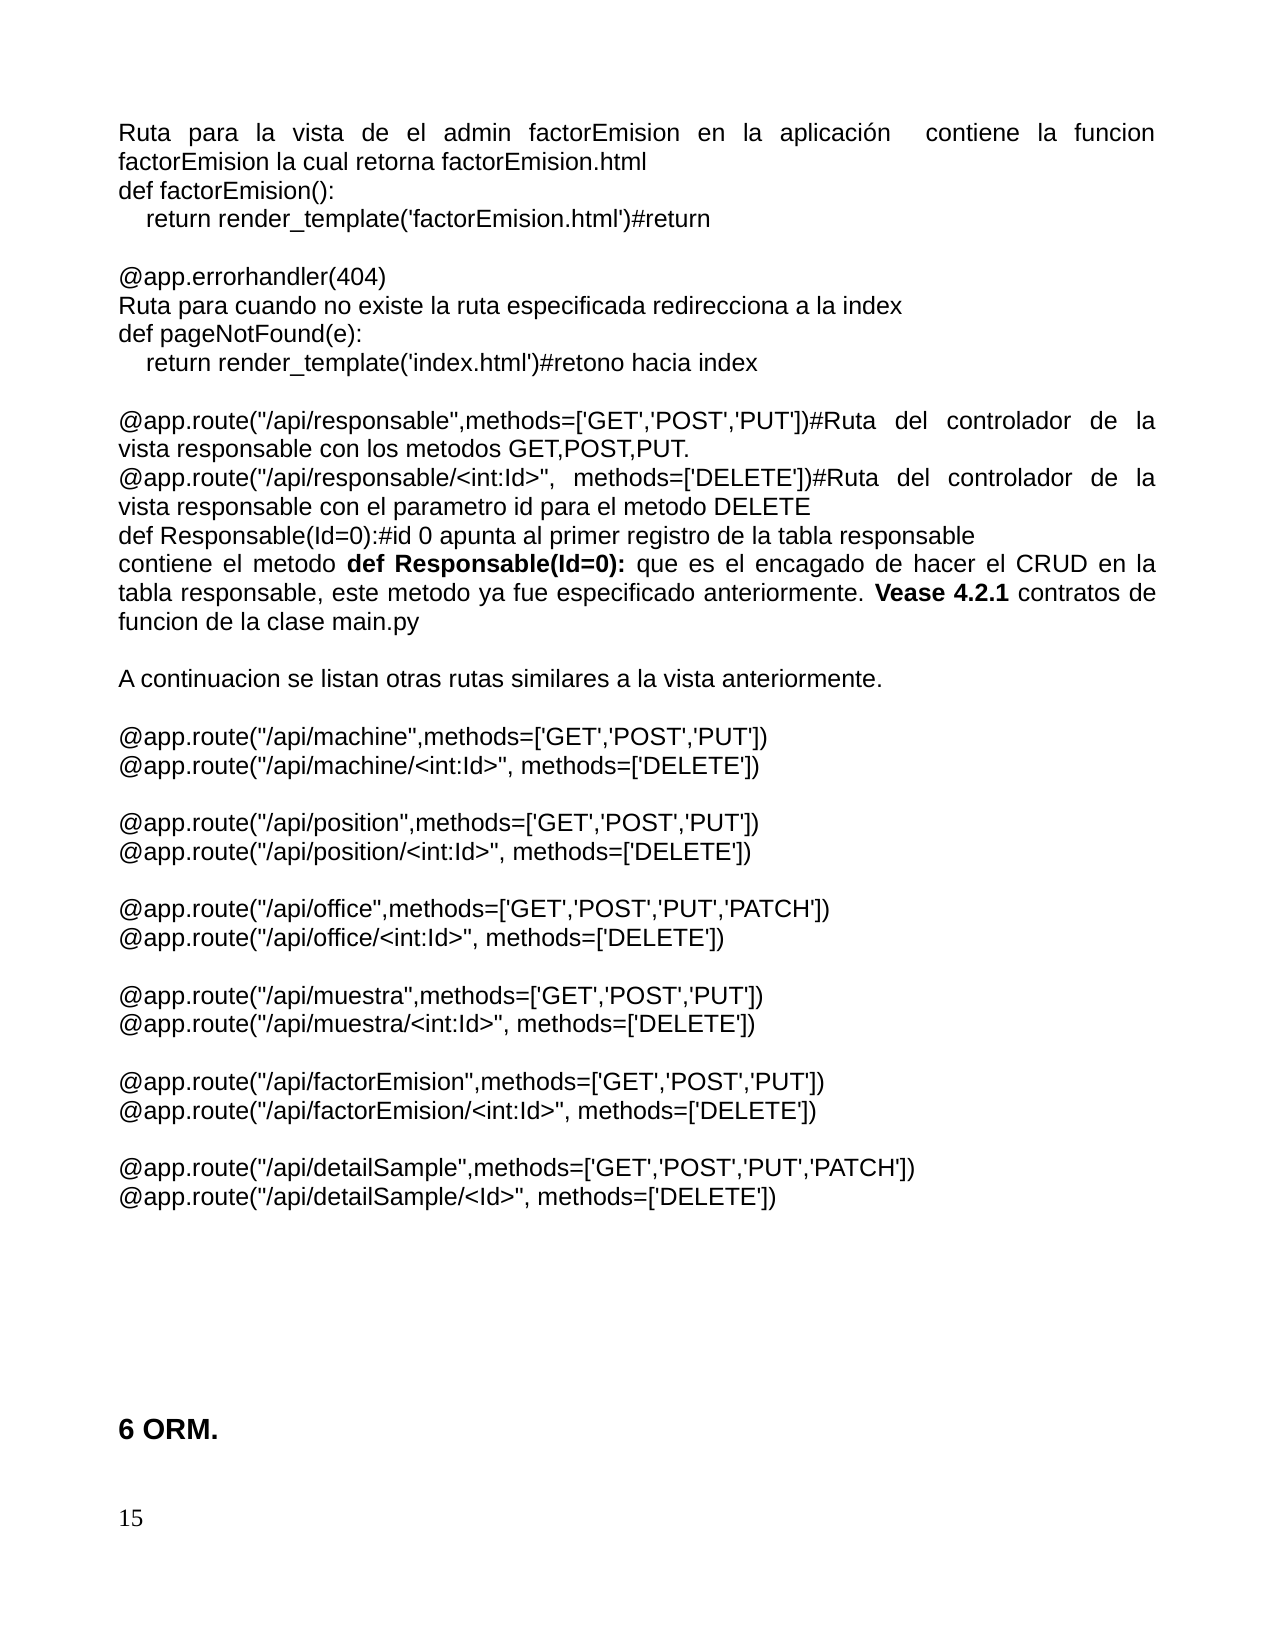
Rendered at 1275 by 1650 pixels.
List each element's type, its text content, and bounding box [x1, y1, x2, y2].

text return render_template('factorEmision.html')#return [118, 204, 1157, 233]
text return render_template('index.html')#retono hacia index [118, 348, 1157, 377]
text @app.route("/api/detailSample/<Id>", methods=['DELETE']) [118, 1182, 1157, 1211]
text Ruta para cuando no existe la ruta especificada redirecciona a la index [118, 291, 1157, 319]
text @app.route("/api/factorEmision",methods=['GET','POST','PUT']) [118, 1067, 1157, 1096]
text @app.route("/api/responsable",methods=['GET','POST','PUT'])#Ruta del controlador de la vista responsable con los metodos GET,POST,PUT. [118, 406, 1157, 463]
text @app.route("/api/position",methods=['GET','POST','PUT']) [118, 808, 1157, 837]
text A continuacion se listan otras rutas similares a la vista anteriormente. [118, 664, 1157, 693]
text @app.errorhandler(404) [118, 262, 1157, 291]
text @app.route("/api/muestra/<int:Id>", methods=['DELETE']) [118, 1009, 1157, 1038]
text @app.route("/api/muestra",methods=['GET','POST','PUT']) [118, 981, 1157, 1009]
text @app.route("/api/responsable/<int:Id>", methods=['DELETE'])#Ruta del controlador de la vista responsable con el parametro id para el metodo DELETE [118, 463, 1157, 521]
text @app.route("/api/factorEmision/<int:Id>", methods=['DELETE']) [118, 1096, 1157, 1124]
text @app.route("/api/position/<int:Id>", methods=['DELETE']) [118, 837, 1157, 866]
text @app.route("/api/office/<int:Id>", methods=['DELETE']) [118, 923, 1157, 952]
text 6 ORM. [118, 1412, 1157, 1445]
text Ruta para la vista de el admin factorEmision en la aplicación contiene la funcion factorEmision la cual retorna factorEmision.html [118, 118, 1157, 176]
text contiene el metodo def Responsable(Id=0): que es el encagado de hacer el CRUD en la tabla responsable, este metodo ya fue especificado anteriormente. Vease 4.2.1 contratos de funcion de la clase main.py [118, 549, 1157, 636]
text @app.route("/api/machine",methods=['GET','POST','PUT']) [118, 722, 1157, 751]
text def factorEmision(): [118, 176, 1157, 204]
text @app.route("/api/machine/<int:Id>", methods=['DELETE']) [118, 751, 1157, 779]
text def pageNotFound(e): [118, 319, 1157, 348]
text @app.route("/api/office",methods=['GET','POST','PUT','PATCH']) [118, 894, 1157, 923]
text @app.route("/api/detailSample",methods=['GET','POST','PUT','PATCH']) [118, 1153, 1157, 1182]
text def Responsable(Id=0):#id 0 apunta al primer registro de la tabla responsable [118, 521, 1157, 549]
